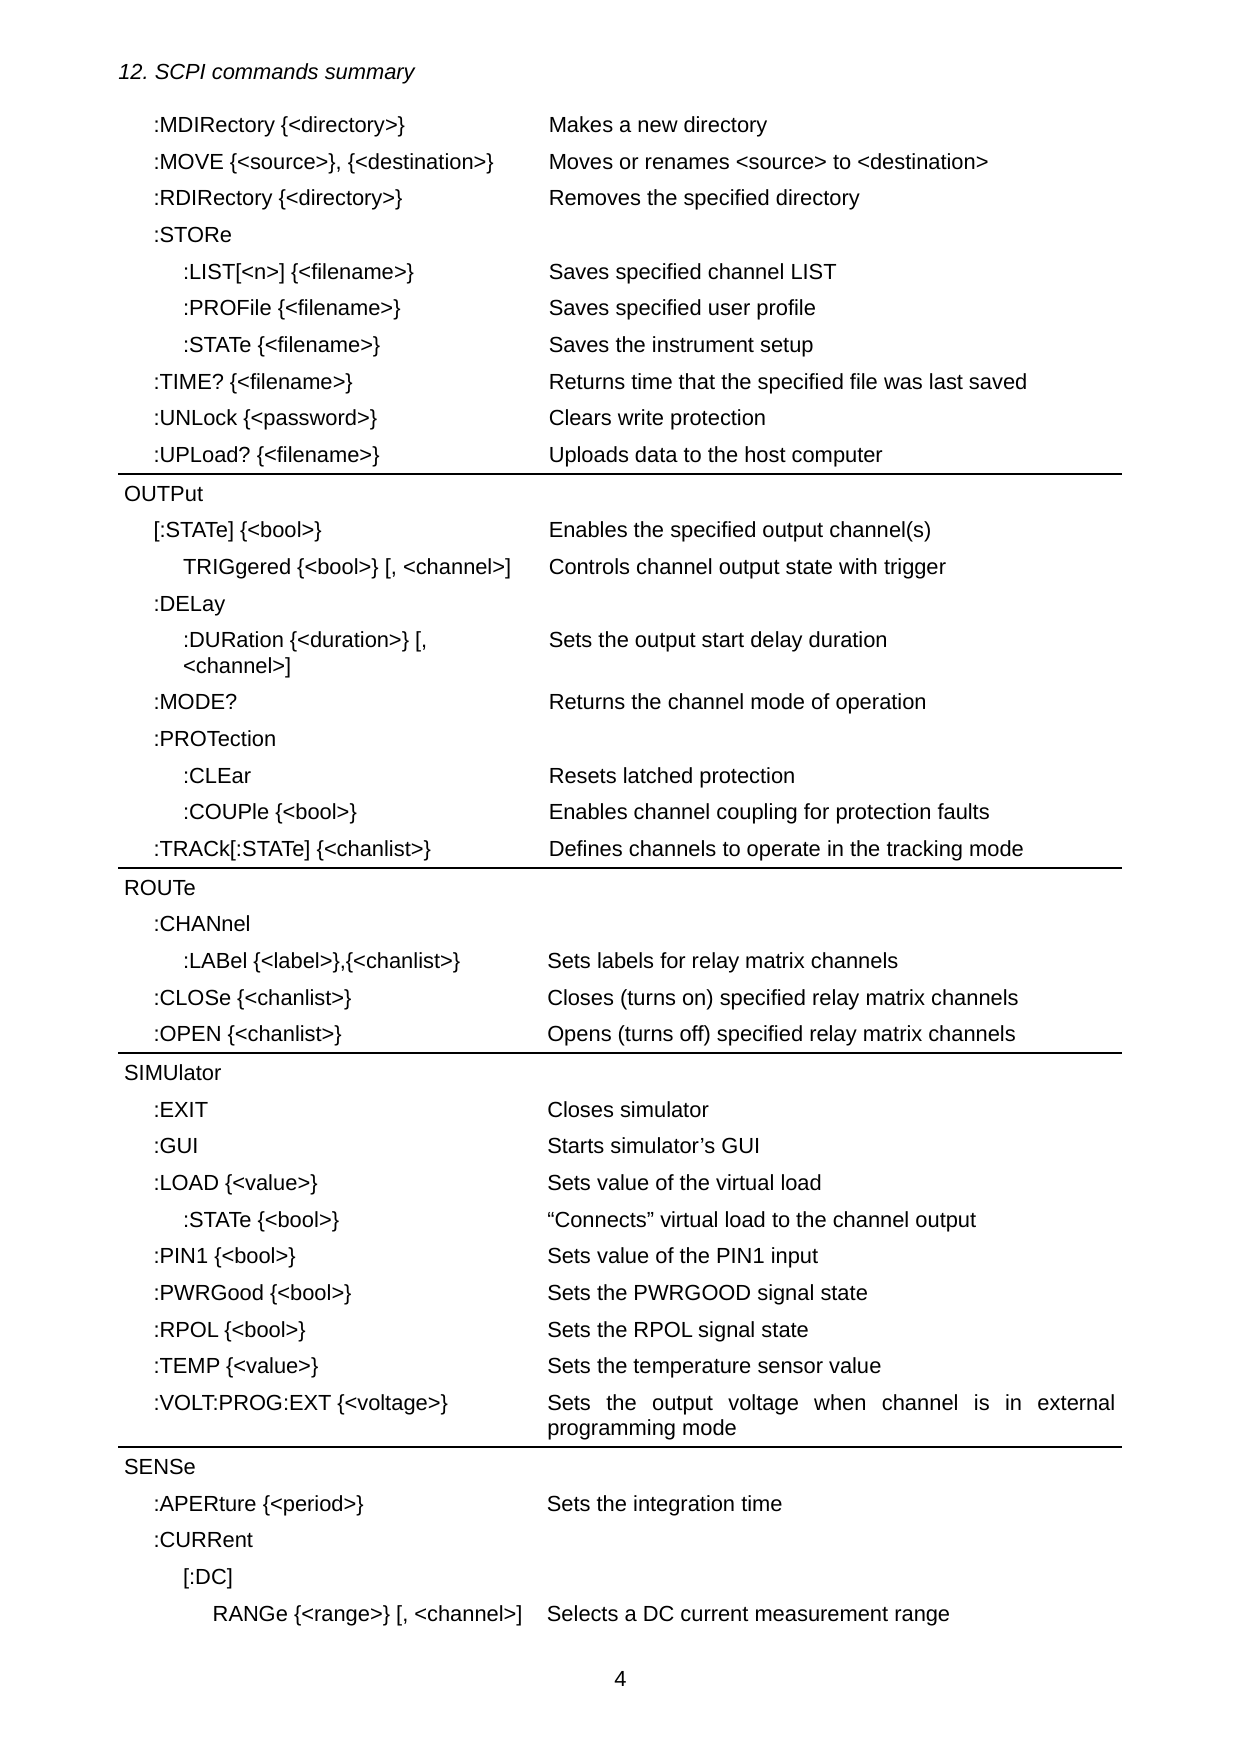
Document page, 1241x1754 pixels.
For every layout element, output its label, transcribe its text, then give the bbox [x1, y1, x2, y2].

table_cell :MOVE {<source>}, {<destination>} [118, 143, 543, 179]
table_cell :DURation {<duration>} [, <channel>] [118, 622, 543, 683]
table_cell :DELay [118, 585, 543, 622]
table_cell Selects a DC current measurement range [541, 1595, 1122, 1632]
table_cell Closes (turns on) specified relay matrix channels [541, 979, 1122, 1016]
table_cell Makes a new directory [543, 106, 1122, 143]
table_cell :TRACk[:STATe] {<chanlist>} [118, 830, 543, 867]
table_header [541, 1448, 1122, 1485]
table_cell :UNLock {<password>} [118, 400, 543, 436]
table_cell [543, 585, 1122, 622]
table_cell Returns the channel mode of operation [543, 684, 1122, 720]
table_cell :PWRGood {<bool>} [118, 1274, 541, 1311]
table_cell [541, 906, 1122, 942]
table_cell :LOAD {<value>} [118, 1164, 541, 1201]
table_cell :CLOSe {<chanlist>} [118, 979, 541, 1016]
table_cell :APERture {<period>} [118, 1485, 541, 1522]
table_cell “Connects” virtual load to the channel output [541, 1201, 1122, 1238]
table_cell Removes the specified directory [543, 180, 1122, 216]
table_cell Moves or renames <source> to <destination> [543, 143, 1122, 179]
table_cell SIMUlator [118, 1054, 541, 1091]
table_cell [:DC] [118, 1558, 541, 1595]
table_cell Sets the temperature sensor value [541, 1348, 1122, 1384]
table_cell Saves the instrument setup [543, 326, 1122, 363]
table_cell :STATe {<filename>} [118, 326, 543, 363]
table_cell Clears write protection [543, 400, 1122, 436]
table_cell [541, 1054, 1122, 1091]
table_cell Sets value of the PIN1 input [541, 1238, 1122, 1274]
table_cell :PROTection [118, 720, 543, 757]
table_cell Enables channel coupling for protection faults [543, 794, 1122, 830]
table_cell [541, 1522, 1122, 1558]
table_cell :PROFile {<filename>} [118, 290, 543, 326]
table_cell Sets the output start delay duration [543, 622, 1122, 683]
table_cell Sets the PWRGOOD signal state [541, 1274, 1122, 1311]
table_cell :RDIRectory {<directory>} [118, 180, 543, 216]
table_header ROUTe [118, 869, 541, 906]
table_cell :MDIRectory {<directory>} [118, 106, 543, 143]
table_cell Sets labels for relay matrix channels [541, 942, 1122, 979]
table_cell :OPEN {<chanlist>} [118, 1016, 541, 1052]
table_cell :STATe {<bool>} [118, 1201, 541, 1238]
table_cell Controls channel output state with trigger [543, 548, 1122, 585]
table_cell :LABel {<label>},{<chanlist>} [118, 942, 541, 979]
table_cell :GUI [118, 1128, 541, 1164]
table_cell Opens (turns off) specified relay matrix channels [541, 1016, 1122, 1052]
table_cell [541, 1558, 1122, 1595]
table_cell Sets the output voltage when channel is in external programming mode [541, 1384, 1122, 1446]
table_cell Sets the integration time [541, 1485, 1122, 1522]
table_header [541, 869, 1122, 906]
table_cell Defines channels to operate in the tracking mode [543, 830, 1122, 867]
table_cell Starts simulator’s GUI [541, 1128, 1122, 1164]
table_cell :LIST[<n>] {<filename>} [118, 253, 543, 289]
table_cell :CLEar [118, 757, 543, 793]
table_cell :VOLT:PROG:EXT {<voltage>} [118, 1384, 541, 1446]
table_cell TRIGgered {<bool>} [, <channel>] [118, 548, 543, 585]
table_cell :TIME? {<filename>} [118, 363, 543, 399]
table_cell Sets value of the virtual load [541, 1164, 1122, 1201]
table_cell RANGe {<range>} [, <channel>] [118, 1595, 541, 1632]
table_cell :MODE? [118, 684, 543, 720]
table_cell :RPOL {<bool>} [118, 1311, 541, 1348]
table_header SENSe [118, 1448, 541, 1485]
table_cell :EXIT [118, 1091, 541, 1128]
table_cell :UPLoad? {<filename>} [118, 436, 543, 473]
table_cell Sets the RPOL signal state [541, 1311, 1122, 1348]
table_cell :PIN1 {<bool>} [118, 1238, 541, 1274]
table_cell :CURRent [118, 1522, 541, 1558]
table_cell :TEMP {<value>} [118, 1348, 541, 1384]
table_cell :STORe [118, 216, 543, 253]
table_cell Closes simulator [541, 1091, 1122, 1128]
table_cell OUTPut [118, 475, 543, 512]
table_cell Saves specified user profile [543, 290, 1122, 326]
table_cell [543, 475, 1122, 512]
table_cell [543, 720, 1122, 757]
table_cell Saves specified channel LIST [543, 253, 1122, 289]
table_cell :COUPle {<bool>} [118, 794, 543, 830]
table_cell [:STATe] {<bool>} [118, 512, 543, 548]
table_cell Returns time that the specified file was last saved [543, 363, 1122, 399]
table_cell :CHANnel [118, 906, 541, 942]
table_cell Enables the specified output channel(s) [543, 512, 1122, 548]
table_cell Resets latched protection [543, 757, 1122, 793]
table_cell [543, 216, 1122, 253]
table_cell Uploads data to the host computer [543, 436, 1122, 473]
